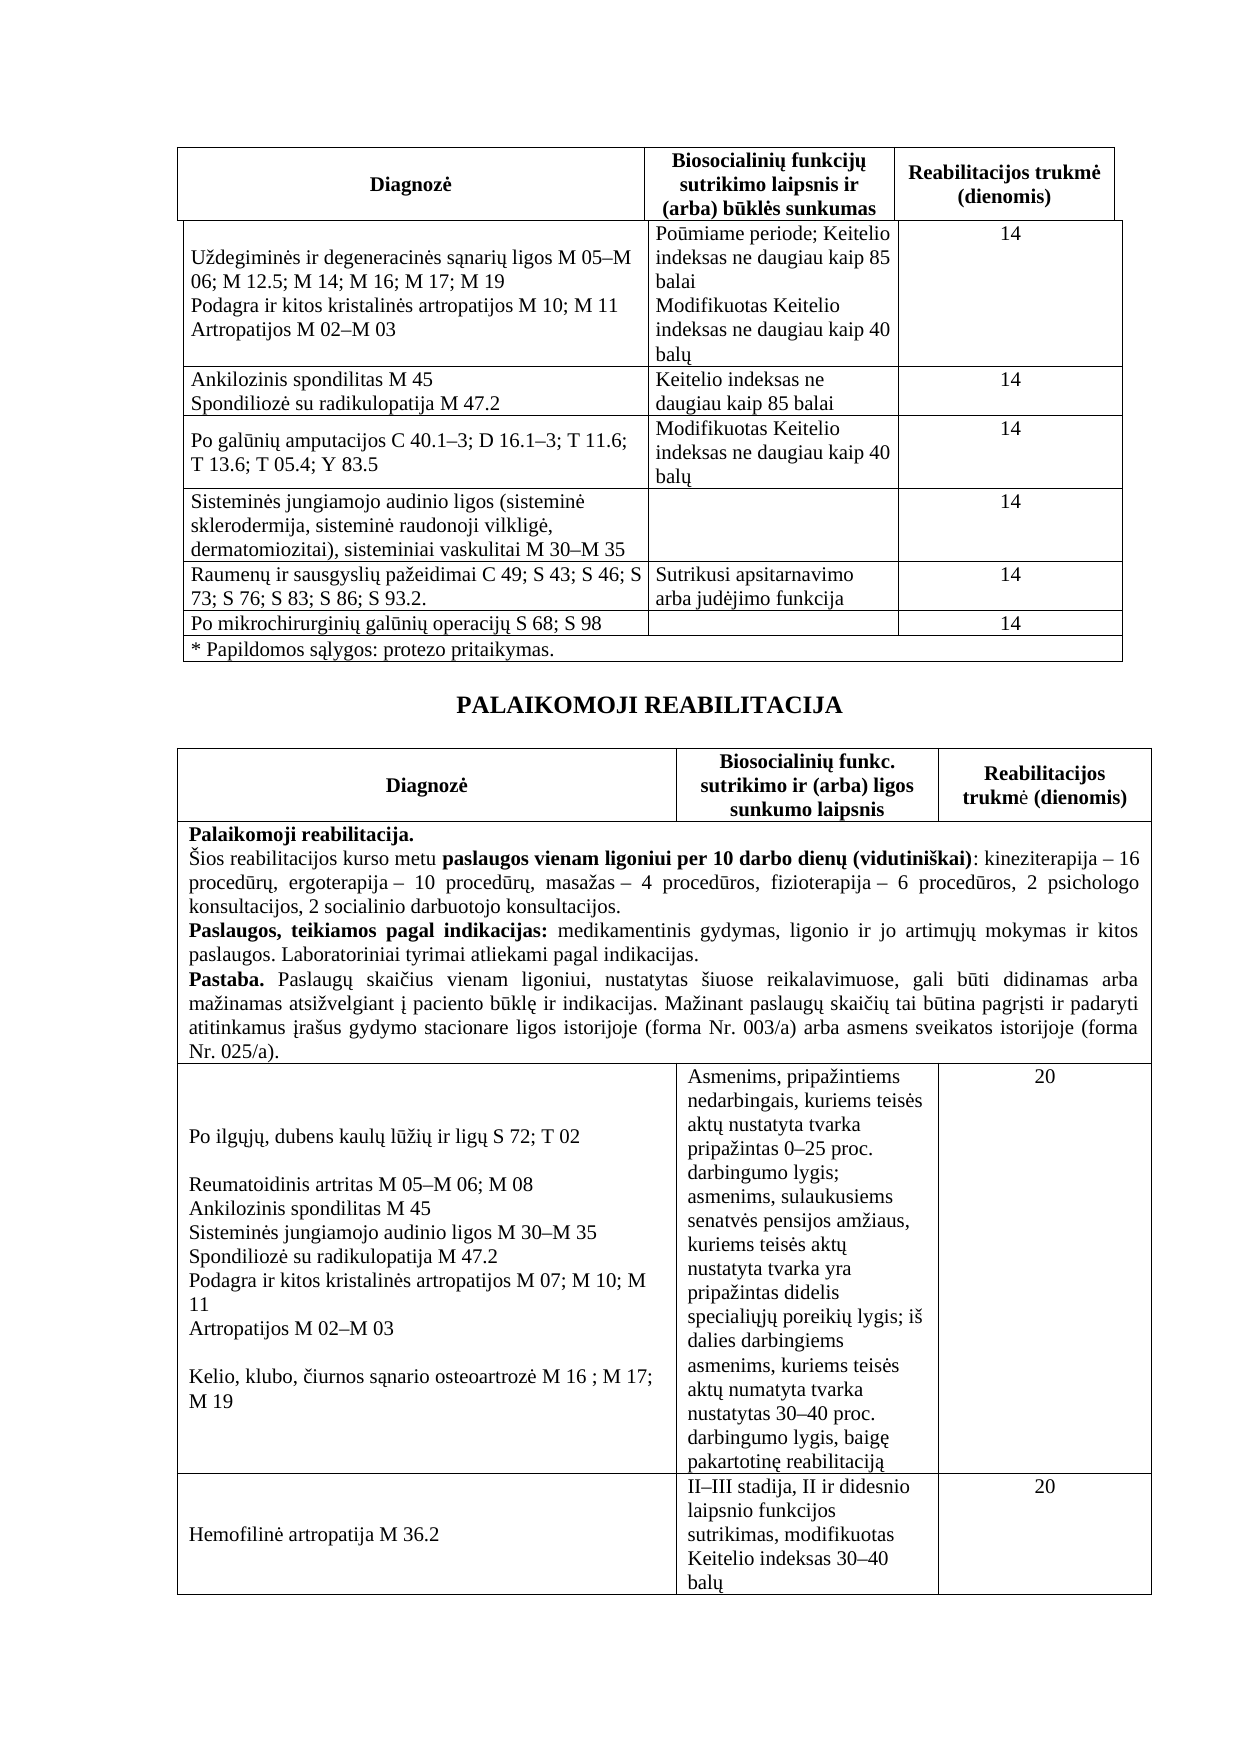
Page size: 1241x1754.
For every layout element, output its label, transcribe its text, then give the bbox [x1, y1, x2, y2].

table_cell Sutrikusi apsitarnavimo arba judėjimo funkcija [649, 562, 898, 610]
table_cell [649, 611, 898, 635]
table_cell Po ilgųjų, dubens kaulų lūžių ir ligų S 72; T 02 Reumatoidinis artritas M 05–M 06; M 08 Ankilozinis spondilitas M 45 Sisteminės jungiamojo audinio ligos M 30–M 35 Spondiliozė su radikulopatija M 47.2 Podagra ir kitos kristalinės artropatijos M 07; M 10; M 11 Artropatijos M 02–M 03 Kelio, klubo, čiurnos sąnario osteoartrozė M 16 ; M 17; M 19 [178, 1064, 676, 1473]
table_header Reabilitacijos trukmė (dienomis) [939, 749, 1151, 821]
table_cell Hemofilinė artropatija M 36.2 [178, 1474, 676, 1594]
table_cell Asmenims, pripažintiems nedarbingais, kuriems teisės aktų nustatyta tvarka pripažintas 0–25 proc. darbingumo lygis; asmenims, sulaukusiems senatvės pensijos amžiaus, kuriems teisės aktų nustatyta tvarka yra pripažintas didelis specialiųjų poreikių lygis; iš dalies darbingiems asmenims, kuriems teisės aktų numatyta tvarka nustatytas 30–40 proc. darbingumo lygis, baigę pakartotinę reabilitaciją [677, 1064, 938, 1473]
table_cell II–III stadija, II ir didesnio laipsnio funkcijos sutrikimas, modifikuotas Keitelio indeksas 30–40 balų [677, 1474, 938, 1594]
table_cell Palaikomoji reabilitacija. Šios reabilitacijos kurso metu paslaugos vienam ligoniui per 10 darbo dienų (vidutiniškai): kineziterapija – 16 procedūrų, ergoterapija – 10 procedūrų, masažas – 4 procedūros, fizioterapija – 6 procedūros, 2 psichologo konsultacijos, 2 socialinio darbuotojo konsultacijos. Paslaugos, teikiamos pagal indikacijas: medikamentinis gydymas, ligonio ir jo artimųjų mokymas ir kitos paslaugos. Laboratoriniai tyrimai atliekami pagal indikacijas. Pastaba. Paslaugų skaičius vienam ligoniui, nustatytas šiuose reikalavimuose, gali būti didinamas arba mažinamas atsižvelgiant į paciento būklę ir indikacijas. Mažinant paslaugų skaičių tai būtina pagrįsti ir padaryti atitinkamus įrašus gydymo stacionare ligos istorijoje (forma Nr. 003/a) arba asmens sveikatos istorijoje (forma Nr. 025/a). [178, 822, 1151, 1063]
table_cell [177, 561, 183, 610]
table_header Biosocialinių funkc. sutrikimo ir (arba) ligos sunkumo laipsnis [677, 749, 938, 821]
table_cell Poūmiame periode; Keitelio indeksas ne daugiau kaip 85 balai Modifikuotas Keitelio indeksas ne daugiau kaip 40 balų [649, 221, 898, 366]
table_cell 20 [939, 1064, 1151, 1473]
table_cell 14 [899, 221, 1122, 366]
table_cell * Papildomos sąlygos: protezo pritaikymas. [184, 636, 1122, 661]
table_header [1115, 147, 1122, 220]
table_cell [177, 366, 183, 415]
table_cell [177, 415, 183, 488]
table_cell Modifikuotas Keitelio indeksas ne daugiau kaip 40 balų [649, 416, 898, 488]
table_cell Raumenų ir sausgyslių pažeidimai C 49; S 43; S 46; S 73; S 76; S 83; S 86; S 93.2. [184, 562, 648, 610]
table_cell [177, 488, 183, 561]
table_header Biosocialinių funkcijų sutrikimo laipsnis ir (arba) būklės sunkumas [645, 148, 894, 220]
table_header Diagnozė [178, 148, 644, 220]
table_cell 14 [899, 611, 1122, 635]
table_cell [177, 221, 183, 366]
table_cell 14 [899, 367, 1122, 415]
table_cell Ankilozinis spondilitas M 45 Spondiliozė su radikulopatija M 47.2 [184, 367, 648, 415]
table_cell 14 [899, 562, 1122, 610]
table_cell 14 [899, 416, 1122, 488]
table_cell Keitelio indeksas ne daugiau kaip 85 balai [649, 367, 898, 415]
table_header Reabilitacijos trukmė (dienomis) [895, 148, 1114, 220]
table_cell [177, 635, 183, 661]
table_cell 20 [939, 1474, 1151, 1594]
table_cell 14 [899, 489, 1122, 561]
table_header Diagnozė [178, 749, 676, 821]
table_cell [649, 489, 898, 561]
subtitle PALAIKOMOJI REABILITACIJA [177, 690, 1122, 719]
table_cell Sisteminės jungiamojo audinio ligos (sisteminė sklerodermija, sisteminė raudonoji vilkligė, dermatomiozitai), sisteminiai vaskulitai M 30–M 35 [184, 489, 648, 561]
table_cell Uždegiminės ir degeneracinės sąnarių ligos M 05–M 06; M 12.5; M 14; M 16; M 17; M 19 Podagra ir kitos kristalinės artropatijos M 10; M 11 Artropatijos M 02–M 03 [184, 221, 648, 366]
table_cell Po galūnių amputacijos C 40.1–3; D 16.1–3; T 11.6; T 13.6; T 05.4; Y 83.5 [184, 416, 648, 488]
table_cell Po mikrochirurginių galūnių operacijų S 68; S 98 [184, 611, 648, 635]
table_cell [177, 610, 183, 635]
